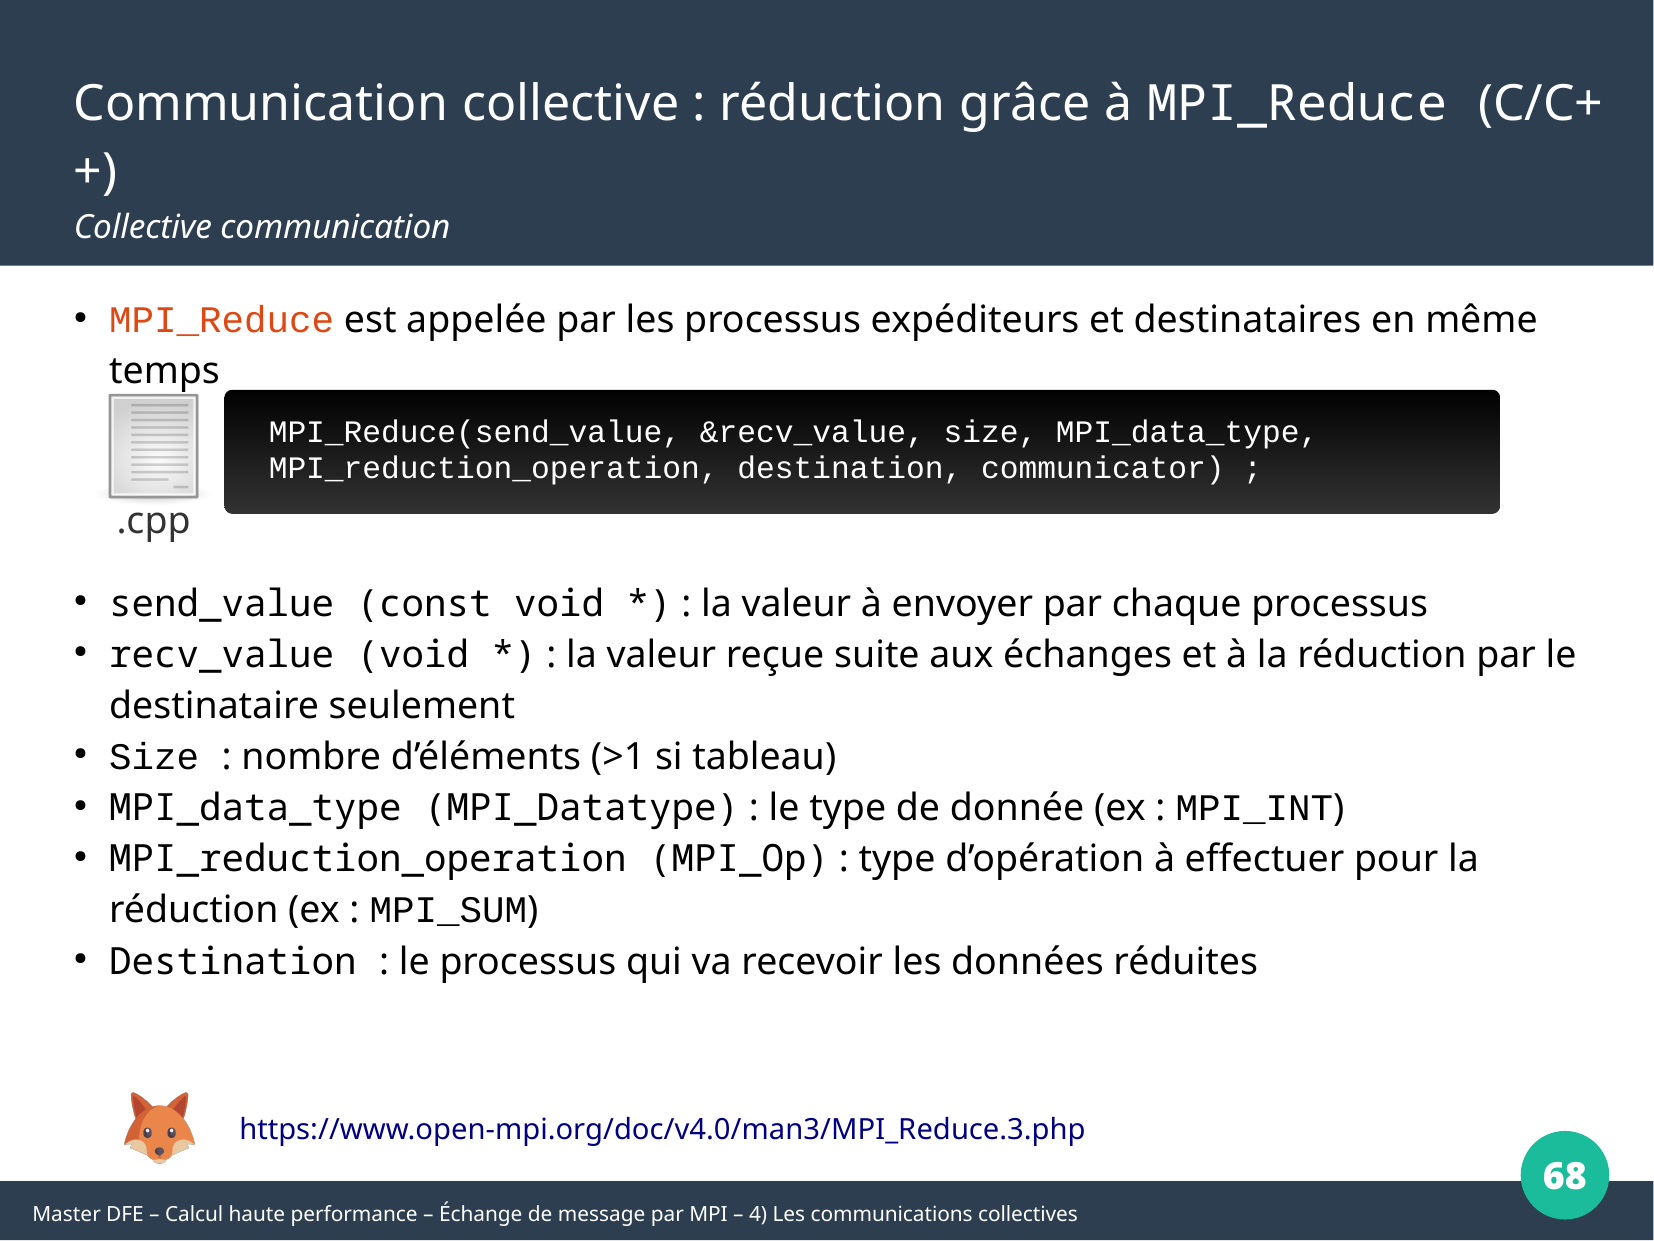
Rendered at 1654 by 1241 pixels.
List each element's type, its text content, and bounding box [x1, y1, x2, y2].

text_box [224, 389, 1501, 514]
text_box Master DFE – Calcul haute performance – Échange de message par MPI – 4) Les communications collectives [17, 1191, 1436, 1235]
picture [94, 389, 213, 486]
picture [124, 1092, 195, 1164]
text_box MPI_Reduce(send_value, &recv_value, size, MPI_data_type, MPI_reduction_operation, destination, communicator) ; [253, 409, 1465, 508]
text_box https://www.open-mpi.org/doc/v4.0/man3/MPI_Reduce.3.php [224, 1100, 1489, 1170]
text_box .cpp [76, 486, 231, 553]
text_box send_value (const void *) : la valeur à envoyer par chaque processus recv_value (void *) : la valeur reçue suite aux échanges et à la réduction par le destinataire seulement Size : nombre d’éléments (>1 si tableau) MPI_data_type (MPI_Datatype) : le type de donnée (ex : MPI_INT) MPI_reduction_operation (MPI_Op) : type d’opération à effectuer pour la réduction (ex : MPI_SUM) Destination : le processus qui va recevoir les données réduites [59, 568, 1619, 998]
text_box MPI_Reduce est appelée par les processus expéditeurs et destinataires en même temps [59, 285, 1619, 355]
text_box Communication collective : réduction grâce à MPI_Reduce (C/C++) Collective communication [59, 59, 1619, 254]
